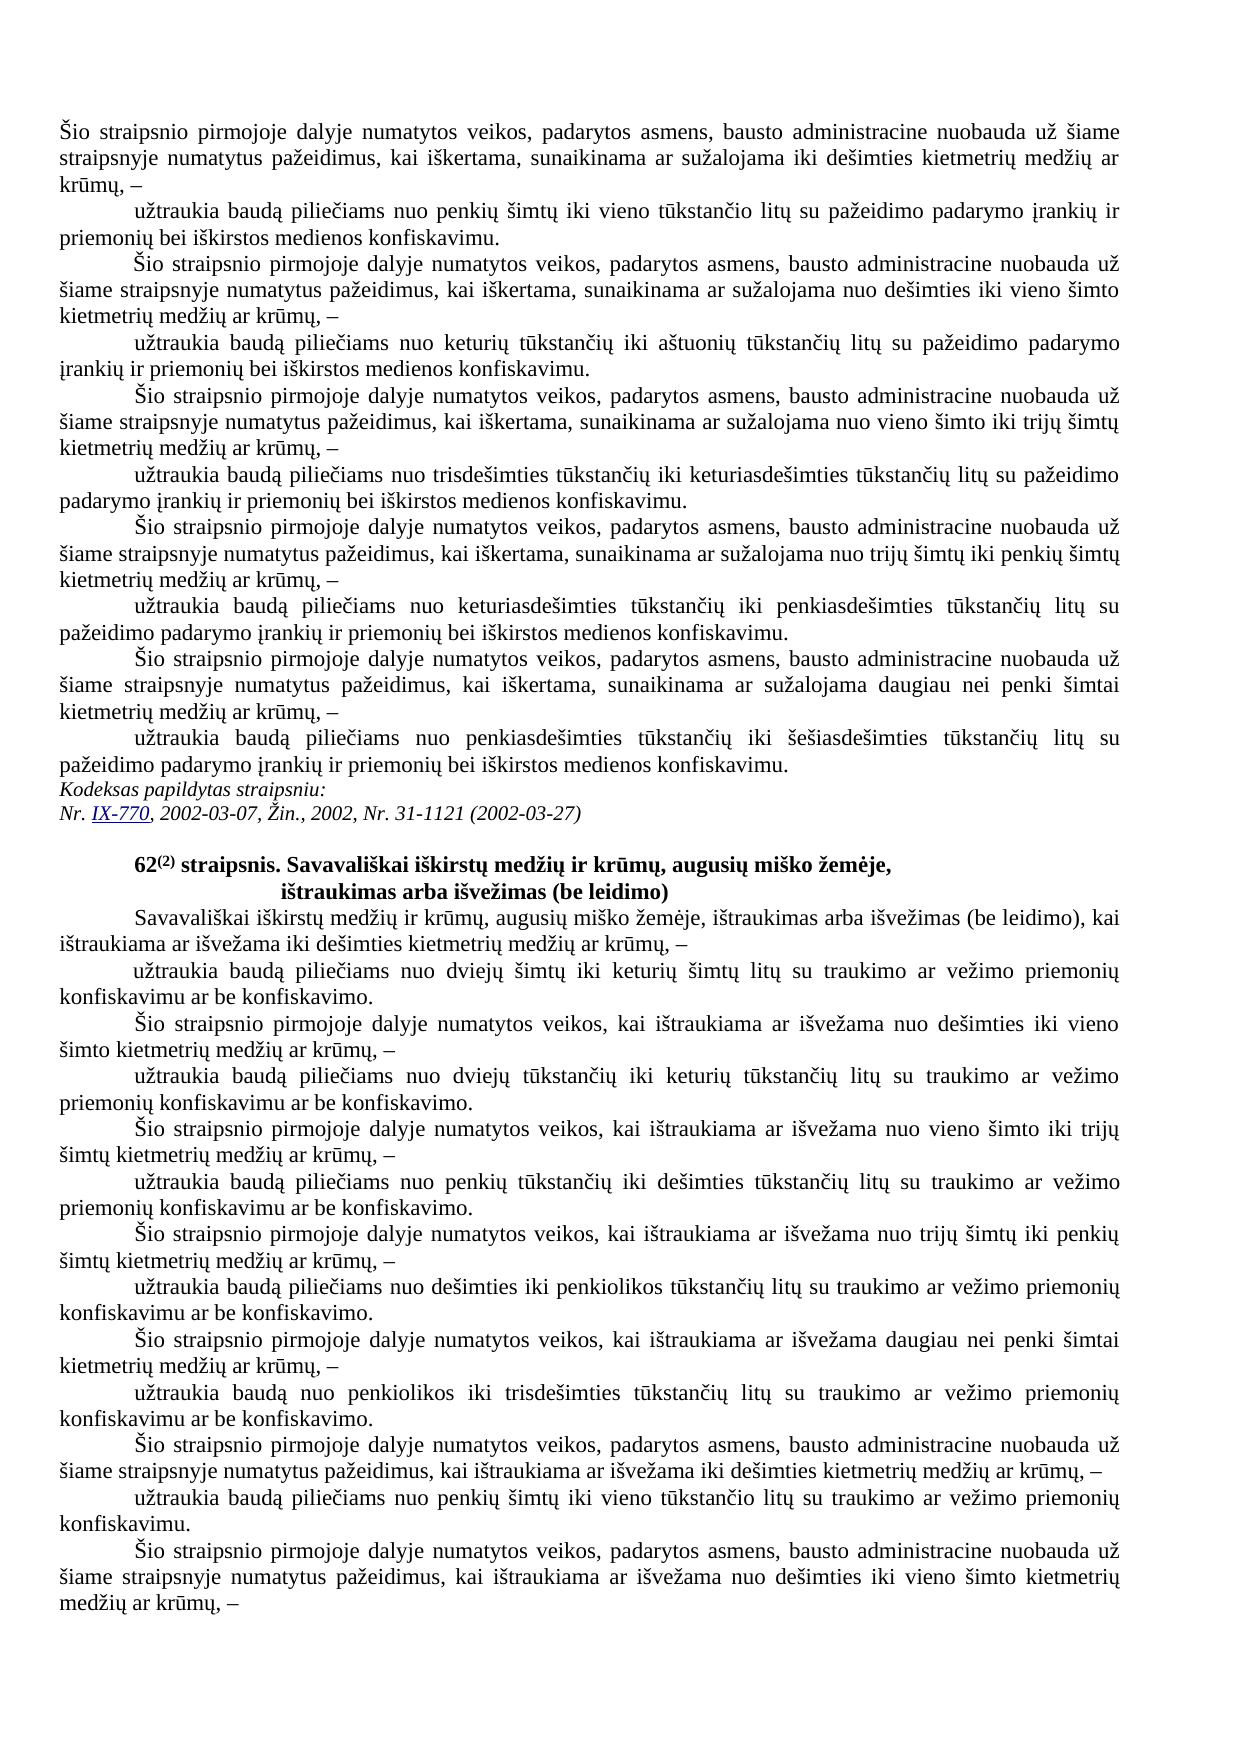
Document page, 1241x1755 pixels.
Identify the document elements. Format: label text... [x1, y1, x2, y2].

text Šio straipsnio pirmojoje dalyje numatytos veikos, kai ištraukiama ar išvežama nuo vieno šimto iki trijų šimtų kietmetrių medžių ar krūmų, – [59, 1115, 1121, 1168]
text užtraukia baudą piliečiams nuo penkių tūkstančių iki dešimties tūkstančių litų su traukimo ar vežimo priemonių konfiskavimu ar be konfiskavimo. [59, 1168, 1121, 1220]
text Šio straipsnio pirmojoje dalyje numatytos veikos, padarytos asmens, bausto administracine nuobauda už šiame straipsnyje numatytus pažeidimus, kai iškertama, sunaikinama ar sužalojama nuo vieno šimto iki trijų šimtų kietmetrių medžių ar krūmų, – [59, 382, 1121, 461]
text užtraukia baudą piliečiams nuo keturiasdešimties tūkstančių iki penkiasdešimties tūkstančių litų su pažeidimo padarymo įrankių ir priemonių bei iškirstos medienos konfiskavimu. [59, 592, 1121, 645]
text Šio straipsnio pirmojoje dalyje numatytos veikos, padarytos asmens, bausto administracine nuobauda už šiame straipsnyje numatytus pažeidimus, kai iškertama, sunaikinama ar sužalojama nuo dešimties iki vieno šimto kietmetrių medžių ar krūmų, – [59, 250, 1121, 329]
text Šio straipsnio pirmojoje dalyje numatytos veikos, kai ištraukiama ar išvežama daugiau nei penki šimtai kietmetrių medžių ar krūmų, – [59, 1326, 1121, 1378]
text Nr. IX-770, 2002-03-07, Žin., 2002, Nr. 31-1121 (2002-03-27) [59, 801, 1122, 825]
text užtraukia baudą piliečiams nuo penkiasdešimties tūkstančių iki šešiasdešimties tūkstančių litų su pažeidimo padarymo įrankių ir priemonių bei iškirstos medienos konfiskavimu. [59, 724, 1121, 777]
text Kodeksas papildytas straipsniu: [59, 777, 1122, 801]
text Šio straipsnio pirmojoje dalyje numatytos veikos, padarytos asmens, bausto administracine nuobauda už šiame straipsnyje numatytus pažeidimus, kai ištraukiama ar išvežama nuo dešimties iki vieno šimto kietmetrių medžių ar krūmų, – [59, 1537, 1121, 1616]
text užtraukia baudą piliečiams nuo dešimties iki penkiolikos tūkstančių litų su traukimo ar vežimo priemonių konfiskavimu ar be konfiskavimo. [59, 1273, 1121, 1326]
text Šio straipsnio pirmojoje dalyje numatytos veikos, padarytos asmens, bausto administracine nuobauda už šiame straipsnyje numatytus pažeidimus, kai iškertama, sunaikinama ar sužalojama nuo trijų šimtų iki penkių šimtų kietmetrių medžių ar krūmų, – [59, 513, 1121, 592]
text Šio straipsnio pirmojoje dalyje numatytos veikos, padarytos asmens, bausto administracine nuobauda už šiame straipsnyje numatytus pažeidimus, kai iškertama, sunaikinama ar sužalojama iki dešimties kietmetrių medžių ar krūmų, – [59, 118, 1121, 197]
text užtraukia baudą piliečiams nuo keturių tūkstančių iki aštuonių tūkstančių litų su pažeidimo padarymo įrankių ir priemonių bei iškirstos medienos konfiskavimu. [59, 329, 1121, 382]
text užtraukia baudą piliečiams nuo dviejų šimtų iki keturių šimtų litų su traukimo ar vežimo priemonių konfiskavimu ar be konfiskavimo. [59, 957, 1121, 1009]
text užtraukia baudą piliečiams nuo dviejų tūkstančių iki keturių tūkstančių litų su traukimo ar vežimo priemonių konfiskavimu ar be konfiskavimo. [59, 1062, 1121, 1115]
text Šio straipsnio pirmojoje dalyje numatytos veikos, kai ištraukiama ar išvežama nuo dešimties iki vieno šimto kietmetrių medžių ar krūmų, – [59, 1009, 1121, 1062]
text užtraukia baudą piliečiams nuo trisdešimties tūkstančių iki keturiasdešimties tūkstančių litų su pažeidimo padarymo įrankių ir priemonių bei iškirstos medienos konfiskavimu. [59, 461, 1121, 513]
text užtraukia baudą piliečiams nuo penkių šimtų iki vieno tūkstančio litų su traukimo ar vežimo priemonių konfiskavimu. [59, 1484, 1121, 1537]
text užtraukia baudą piliečiams nuo penkių šimtų iki vieno tūkstančio litų su pažeidimo padarymo įrankių ir priemonių bei iškirstos medienos konfiskavimu. [59, 197, 1121, 250]
text Šio straipsnio pirmojoje dalyje numatytos veikos, padarytos asmens, bausto administracine nuobauda už šiame straipsnyje numatytus pažeidimus, kai ištraukiama ar išvežama iki dešimties kietmetrių medžių ar krūmų, – [59, 1431, 1121, 1484]
text Šio straipsnio pirmojoje dalyje numatytos veikos, padarytos asmens, bausto administracine nuobauda už šiame straipsnyje numatytus pažeidimus, kai iškertama, sunaikinama ar sužalojama daugiau nei penki šimtai kietmetrių medžių ar krūmų, – [59, 645, 1121, 724]
text užtraukia baudą nuo penkiolikos iki trisdešimties tūkstančių litų su traukimo ar vežimo priemonių konfiskavimu ar be konfiskavimo. [59, 1378, 1121, 1431]
text 62(2) straipsnis. Savavališkai iškirstų medžių ir krūmų, augusių miško žemėje, [134, 851, 1121, 878]
text Savavališkai iškirstų medžių ir krūmų, augusių miško žemėje, ištraukimas arba išvežimas (be leidimo), kai ištraukiama ar išvežama iki dešimties kietmetrių medžių ar krūmų, – [59, 904, 1121, 957]
text Šio straipsnio pirmojoje dalyje numatytos veikos, kai ištraukiama ar išvežama nuo trijų šimtų iki penkių šimtų kietmetrių medžių ar krūmų, – [59, 1220, 1121, 1273]
text ištraukimas arba išvežimas (be leidimo) [281, 878, 1121, 904]
